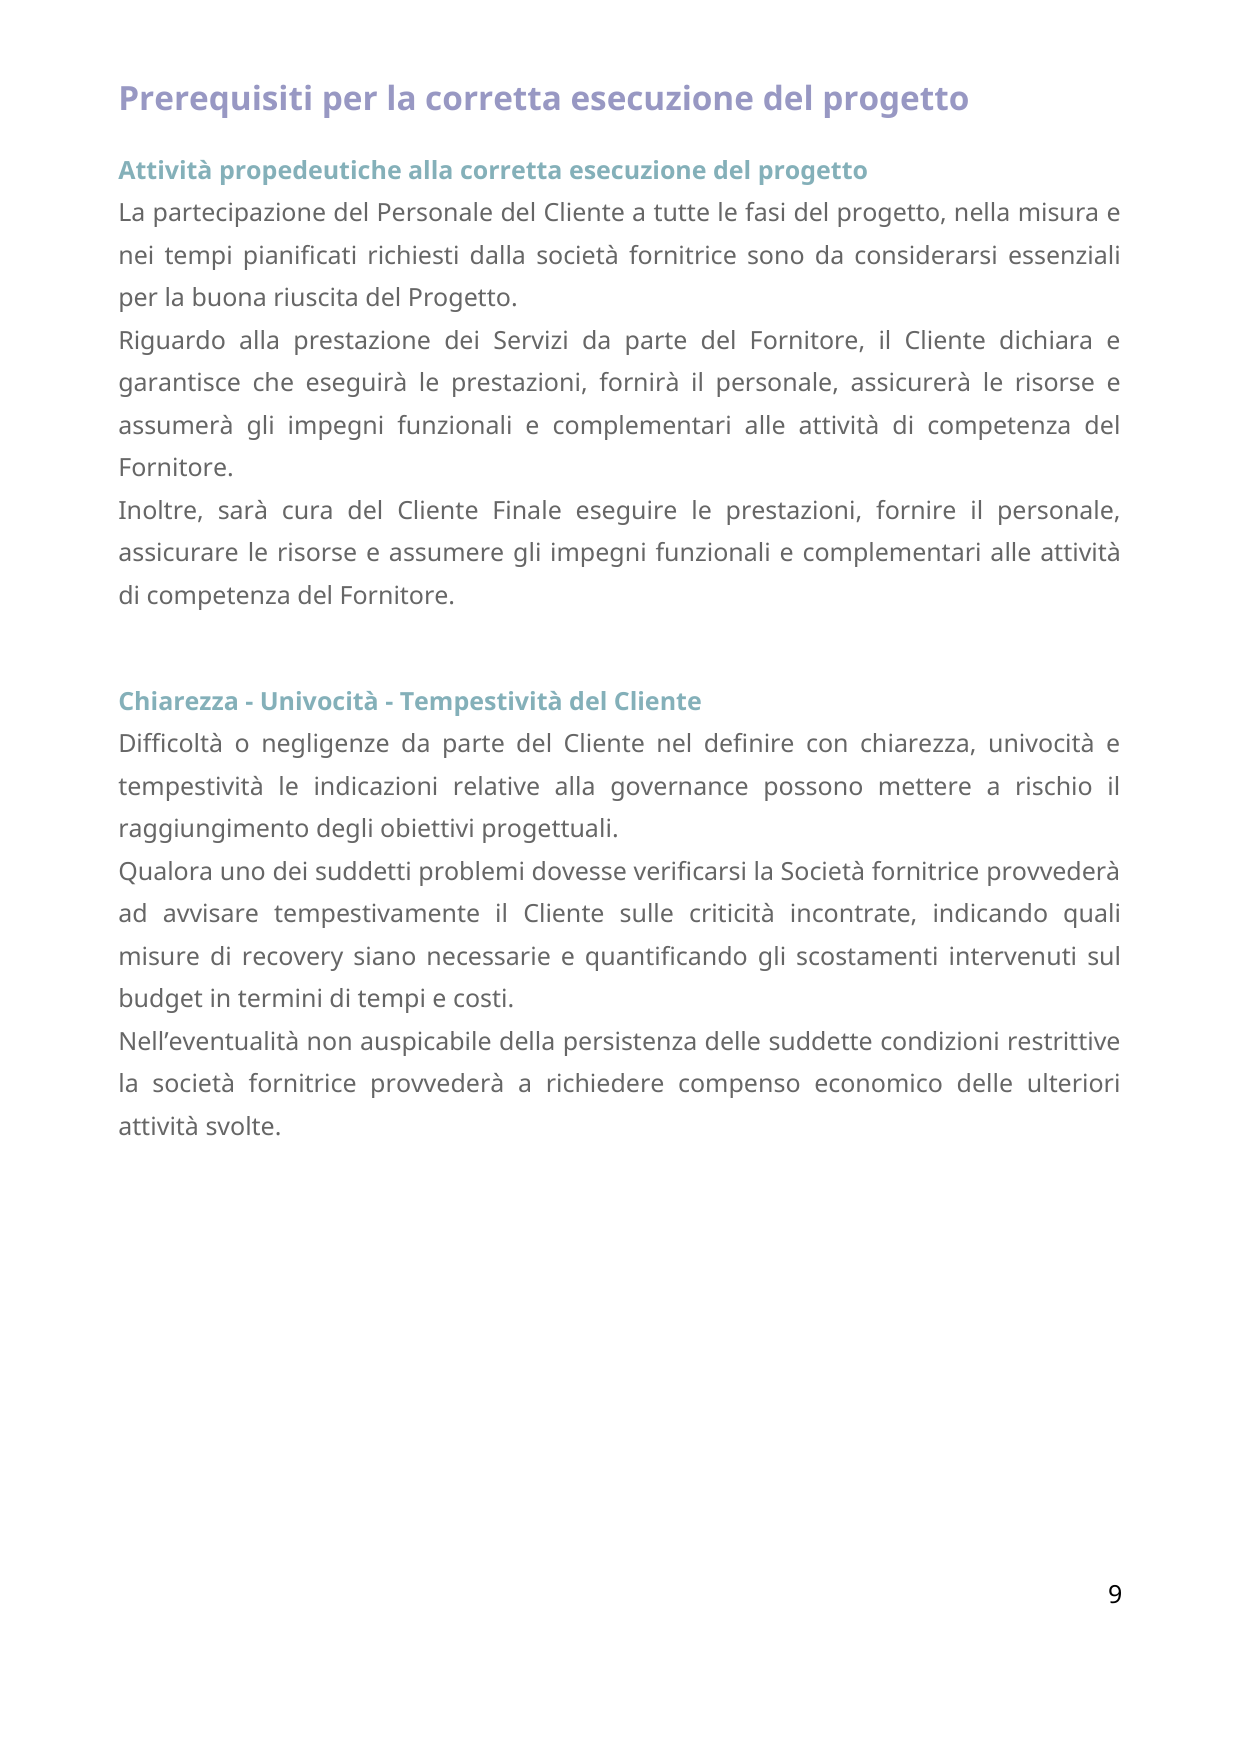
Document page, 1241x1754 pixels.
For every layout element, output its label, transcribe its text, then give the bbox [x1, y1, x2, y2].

subtitle Chiarezza - Univocità - Tempestività del Cliente [118, 683, 1122, 717]
text Nell’eventualità non auspicabile della persistenza delle suddette condizioni restrittive la società fornitrice provvederà a richiedere compenso economico delle ulteriori attività svolte. [118, 1023, 1122, 1142]
subtitle Prerequisiti per la corretta esecuzione del progetto [118, 75, 1122, 120]
text Difficoltà o negligenze da parte del Cliente nel definire con chiarezza, univocità e tempestività le indicazioni relative alla governance possono mettere a rischio il raggiungimento degli obiettivi progettuali. [118, 726, 1122, 845]
text Inoltre, sarà cura del Cliente Finale eseguire le prestazioni, fornire il personale, assicurare le risorse e assumere gli impegni funzionali e complementari alle attività di competenza del Fornitore. [118, 493, 1122, 612]
text Riguardo alla prestazione dei Servizi da parte del Fornitore, il Cliente dichiara e garantisce che eseguirà le prestazioni, fornirà il personale, assicurerà le risorse e assumerà gli impegni funzionali e complementari alle attività di competenza del Fornitore. [118, 323, 1122, 484]
text La partecipazione del Personale del Cliente a tutte le fasi del progetto, nella misura e nei tempi pianificati richiesti dalla società fornitrice sono da considerarsi essenziali per la buona riuscita del Progetto. [118, 195, 1122, 314]
text Qualora uno dei suddetti problemi dovesse verificarsi la Società fornitrice provvederà ad avvisare tempestivamente il Cliente sulle criticità incontrate, indicando quali misure di recovery siano necessarie e quantificando gli scostamenti intervenuti sul budget in termini di tempi e costi. [118, 853, 1122, 1015]
subtitle Attività propedeutiche alla corretta esecuzione del progetto [118, 153, 1122, 187]
